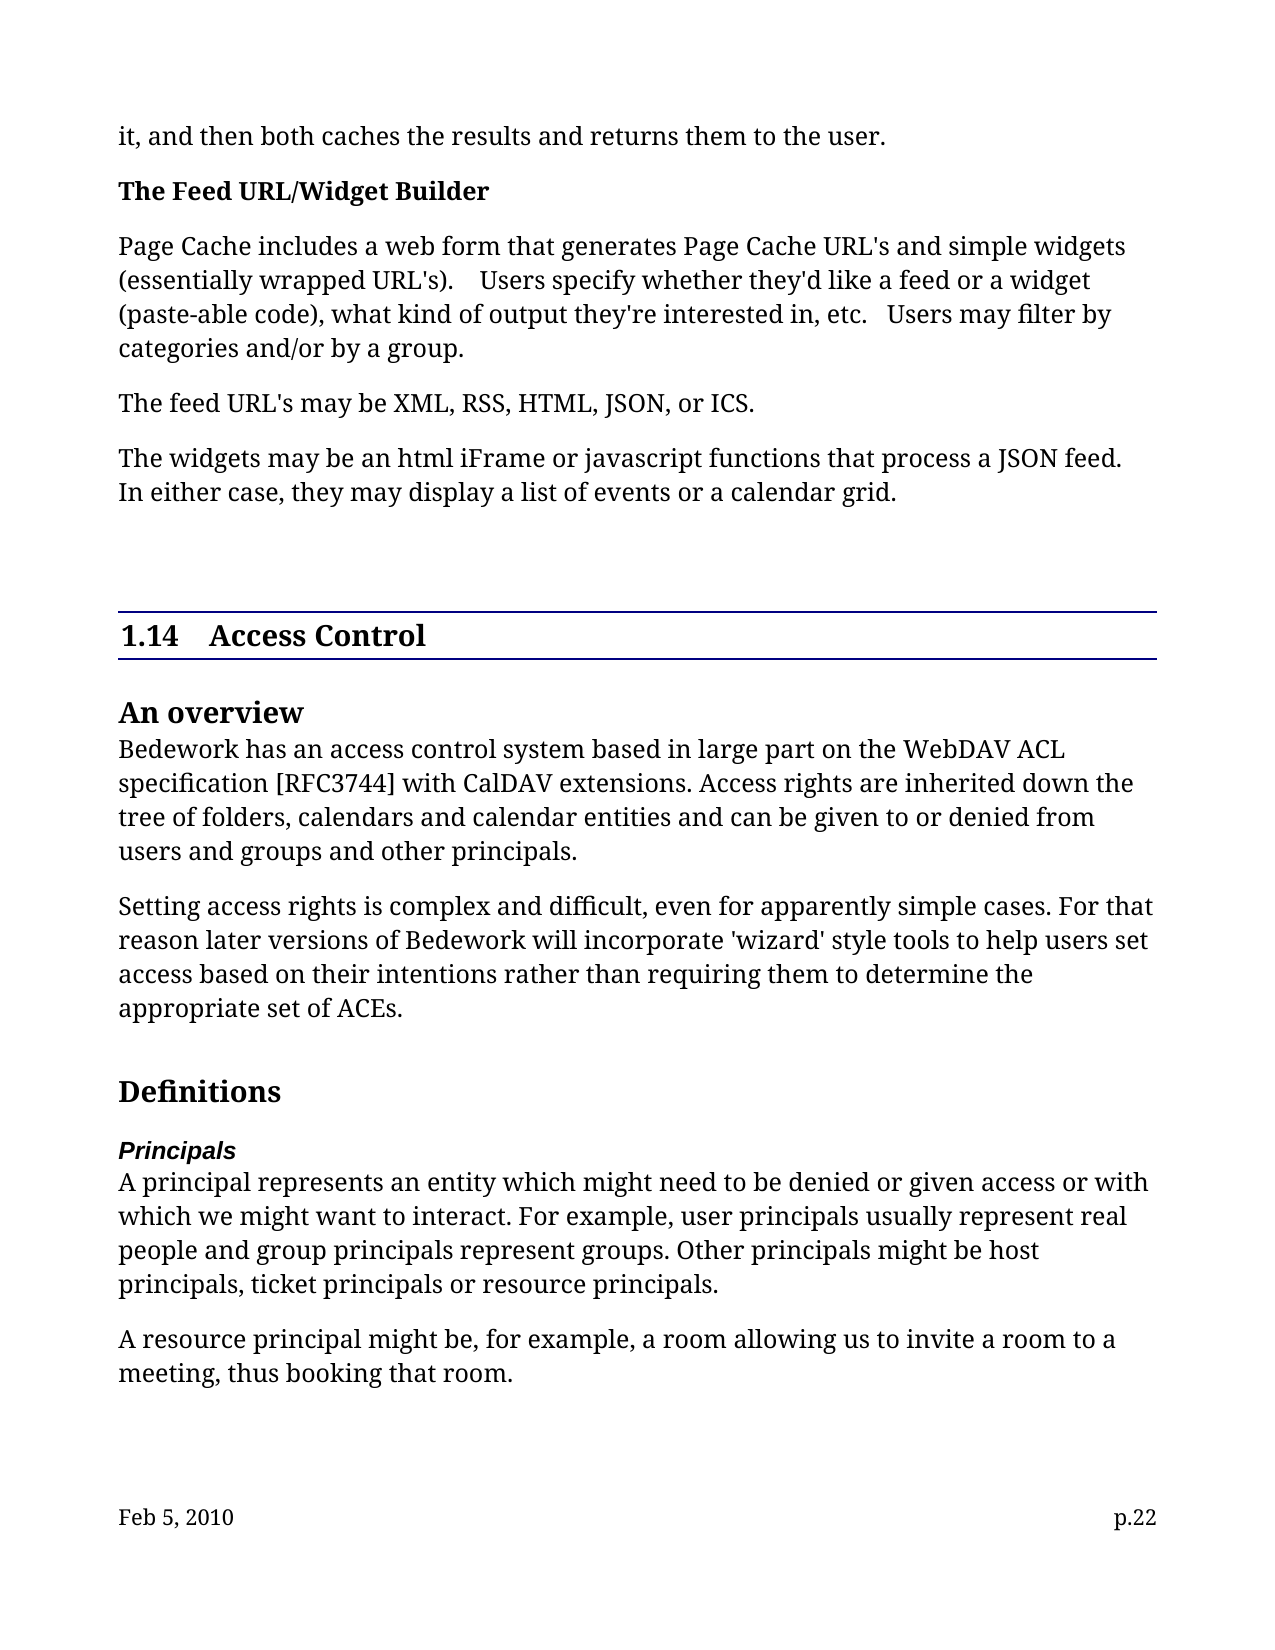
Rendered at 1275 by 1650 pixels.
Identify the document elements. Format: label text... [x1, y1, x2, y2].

text The widgets may be an html iFrame or javascript functions that process a JSON feed. In either case, they may display a list of events or a calendar grid. [118, 441, 1157, 509]
text A principal represents an entity which might need to be denied or given access or with which we might want to interact. For example, user principals usually represent real people and group principals represent groups. Other principals might be host principals, ticket principals or resource principals. [118, 1165, 1157, 1301]
text it, and then both caches the results and returns them to the user. [118, 118, 1157, 152]
subtitle An overview [118, 692, 1157, 732]
subtitle Principals [118, 1137, 1157, 1165]
subtitle Access Control [118, 613, 1157, 658]
text Bedework has an access control system based in large part on the WebDAV ACL specification [RFC3744] with CalDAV extensions. Access rights are inherited down the tree of folders, calendars and calendar entities and can be given to or denied from users and groups and other principals. [118, 732, 1157, 868]
text A resource principal might be, for example, a room allowing us to invite a room to a meeting, thus booking that room. [118, 1322, 1157, 1390]
text Setting access rights is complex and difficult, even for apparently simple cases. For that reason later versions of Bedework will incorporate 'wizard' style tools to help users set access based on their intentions rather than requiring them to determine the appropriate set of ACEs. [118, 889, 1157, 1025]
text The Feed URL/Widget Builder [118, 173, 1157, 207]
text The feed URL's may be XML, RSS, HTML, JSON, or ICS. [118, 386, 1157, 420]
text Page Cache includes a web form that generates Page Cache URL's and simple widgets (essentially wrapped URL's). Users specify whether they'd like a feed or a widget (paste-able code), what kind of output they're interested in, etc. Users may filter by categories and/or by a group. [118, 228, 1157, 364]
subtitle Definitions [118, 1072, 1157, 1111]
